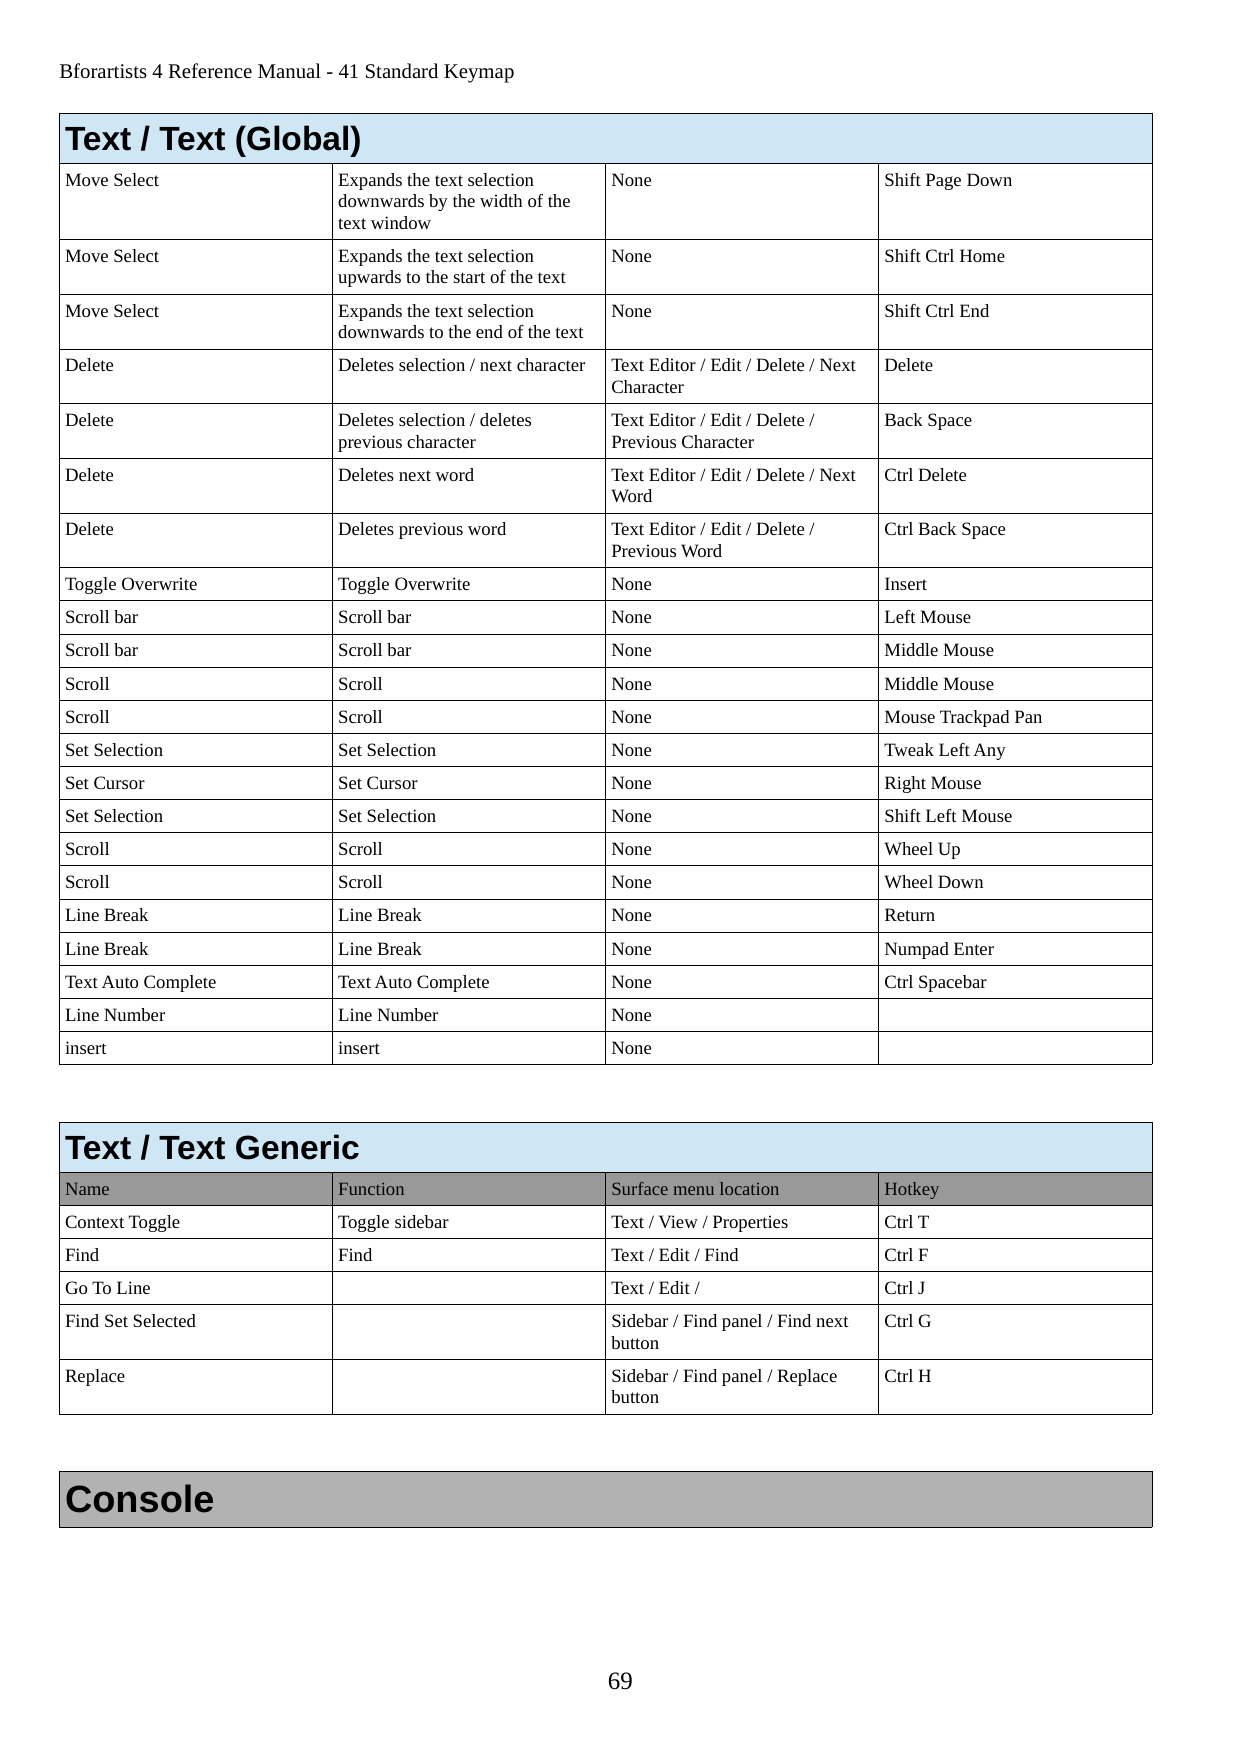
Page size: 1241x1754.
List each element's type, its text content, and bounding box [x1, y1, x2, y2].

table_cell Back Space [879, 404, 1152, 458]
table_cell Set Selection [333, 734, 605, 766]
table_cell None [606, 966, 878, 998]
table_cell Find [333, 1239, 605, 1271]
table_cell [879, 1032, 1152, 1064]
table_cell Text Auto Complete [60, 966, 332, 998]
table_cell Scroll [60, 668, 332, 700]
table_cell Scroll bar [333, 601, 605, 633]
table_cell None [606, 1032, 878, 1064]
table_cell Replace [60, 1360, 332, 1414]
table_cell Sidebar / Find panel / Replace button [606, 1360, 878, 1414]
table_cell Scroll [60, 866, 332, 898]
table_header Console [60, 1472, 1152, 1527]
table_cell Ctrl H [879, 1360, 1152, 1414]
table_cell Delete [60, 350, 332, 403]
table_cell Surface menu location [606, 1173, 878, 1205]
table_cell [879, 999, 1152, 1031]
table_cell Delete [60, 404, 332, 458]
table_cell Delete [60, 514, 332, 567]
table_cell None [606, 164, 878, 239]
table_cell Shift Ctrl Home [879, 240, 1152, 294]
table_cell Line Number [333, 999, 605, 1031]
table_cell Find Set Selected [60, 1305, 332, 1359]
table_cell Ctrl Spacebar [879, 966, 1152, 998]
table_cell [333, 1272, 605, 1304]
table_cell Function [333, 1173, 605, 1205]
table_cell Line Number [60, 999, 332, 1031]
table_cell Find [60, 1239, 332, 1271]
table_cell Set Selection [60, 734, 332, 766]
table_cell Shift Left Mouse [879, 800, 1152, 832]
table_cell Name [60, 1173, 332, 1205]
table_cell Middle Mouse [879, 635, 1152, 667]
table_cell Ctrl J [879, 1272, 1152, 1304]
table_cell Text / Edit / [606, 1272, 878, 1304]
table_cell Text Editor / Edit / Delete / Next Character [606, 350, 878, 403]
table_cell Set Selection [333, 800, 605, 832]
table_cell Wheel Down [879, 866, 1152, 898]
table_cell Scroll [333, 701, 605, 733]
table_cell Scroll bar [60, 635, 332, 667]
table_cell Ctrl Back Space [879, 514, 1152, 567]
table_cell None [606, 635, 878, 667]
table_cell Middle Mouse [879, 668, 1152, 700]
table_cell Scroll bar [333, 635, 605, 667]
table_cell Tweak Left Any [879, 734, 1152, 766]
table_cell Text Auto Complete [333, 966, 605, 998]
table_cell Scroll [60, 833, 332, 865]
table_cell Set Selection [60, 800, 332, 832]
table_cell Text Editor / Edit / Delete / Next Word [606, 459, 878, 512]
table_cell Insert [879, 568, 1152, 600]
table_cell None [606, 933, 878, 965]
table_cell Ctrl F [879, 1239, 1152, 1271]
table_cell Expands the text selection upwards to the start of the text [333, 240, 605, 294]
table_cell Scroll bar [60, 601, 332, 633]
table_cell Return [879, 900, 1152, 932]
table_cell None [606, 295, 878, 348]
table_cell None [606, 668, 878, 700]
table_cell Shift Ctrl End [879, 295, 1152, 348]
table_cell Scroll [60, 701, 332, 733]
table_cell Scroll [333, 668, 605, 700]
table_cell Deletes selection / deletes previous character [333, 404, 605, 458]
table_cell None [606, 833, 878, 865]
table_header Text / Text Generic [60, 1123, 1152, 1172]
table_cell Numpad Enter [879, 933, 1152, 965]
table_cell Ctrl T [879, 1206, 1152, 1238]
table_cell Right Mouse [879, 767, 1152, 799]
table_cell None [606, 767, 878, 799]
table_cell Ctrl G [879, 1305, 1152, 1359]
table_cell Delete [879, 350, 1152, 403]
table_cell Move Select [60, 240, 332, 294]
table_cell None [606, 800, 878, 832]
table_cell None [606, 734, 878, 766]
table_cell Expands the text selection downwards to the end of the text [333, 295, 605, 348]
table_cell Deletes next word [333, 459, 605, 512]
table_cell insert [60, 1032, 332, 1064]
table_cell Deletes selection / next character [333, 350, 605, 403]
table_cell Move Select [60, 164, 332, 239]
table_cell None [606, 999, 878, 1031]
table_cell Scroll [333, 833, 605, 865]
table_cell None [606, 568, 878, 600]
table_cell Move Select [60, 295, 332, 348]
table_cell Text / View / Properties [606, 1206, 878, 1238]
table_cell Wheel Up [879, 833, 1152, 865]
table_cell insert [333, 1032, 605, 1064]
table_cell Set Cursor [60, 767, 332, 799]
table_header Text / Text (Global) [60, 114, 1152, 163]
table_cell Mouse Trackpad Pan [879, 701, 1152, 733]
table_cell None [606, 866, 878, 898]
table_cell None [606, 900, 878, 932]
table_cell Line Break [333, 933, 605, 965]
table_cell Text Editor / Edit / Delete / Previous Character [606, 404, 878, 458]
table_cell Delete [60, 459, 332, 512]
table_cell Deletes previous word [333, 514, 605, 567]
table_cell Scroll [333, 866, 605, 898]
table_cell Go To Line [60, 1272, 332, 1304]
table_cell None [606, 601, 878, 633]
table_cell Shift Page Down [879, 164, 1152, 239]
table_cell Set Cursor [333, 767, 605, 799]
table_cell None [606, 701, 878, 733]
table_cell Line Break [333, 900, 605, 932]
table_cell Expands the text selection downwards by the width of the text window [333, 164, 605, 239]
table_cell Context Toggle [60, 1206, 332, 1238]
table_cell Text / Edit / Find [606, 1239, 878, 1271]
table_cell Line Break [60, 900, 332, 932]
table_cell Toggle Overwrite [333, 568, 605, 600]
table_cell Line Break [60, 933, 332, 965]
table_cell Ctrl Delete [879, 459, 1152, 512]
table_cell Left Mouse [879, 601, 1152, 633]
table_cell Toggle Overwrite [60, 568, 332, 600]
table_cell None [606, 240, 878, 294]
table_cell [333, 1305, 605, 1359]
table_cell [333, 1360, 605, 1414]
table_cell Hotkey [879, 1173, 1152, 1205]
table_cell Toggle sidebar [333, 1206, 605, 1238]
table_cell Sidebar / Find panel / Find next button [606, 1305, 878, 1359]
table_cell Text Editor / Edit / Delete / Previous Word [606, 514, 878, 567]
